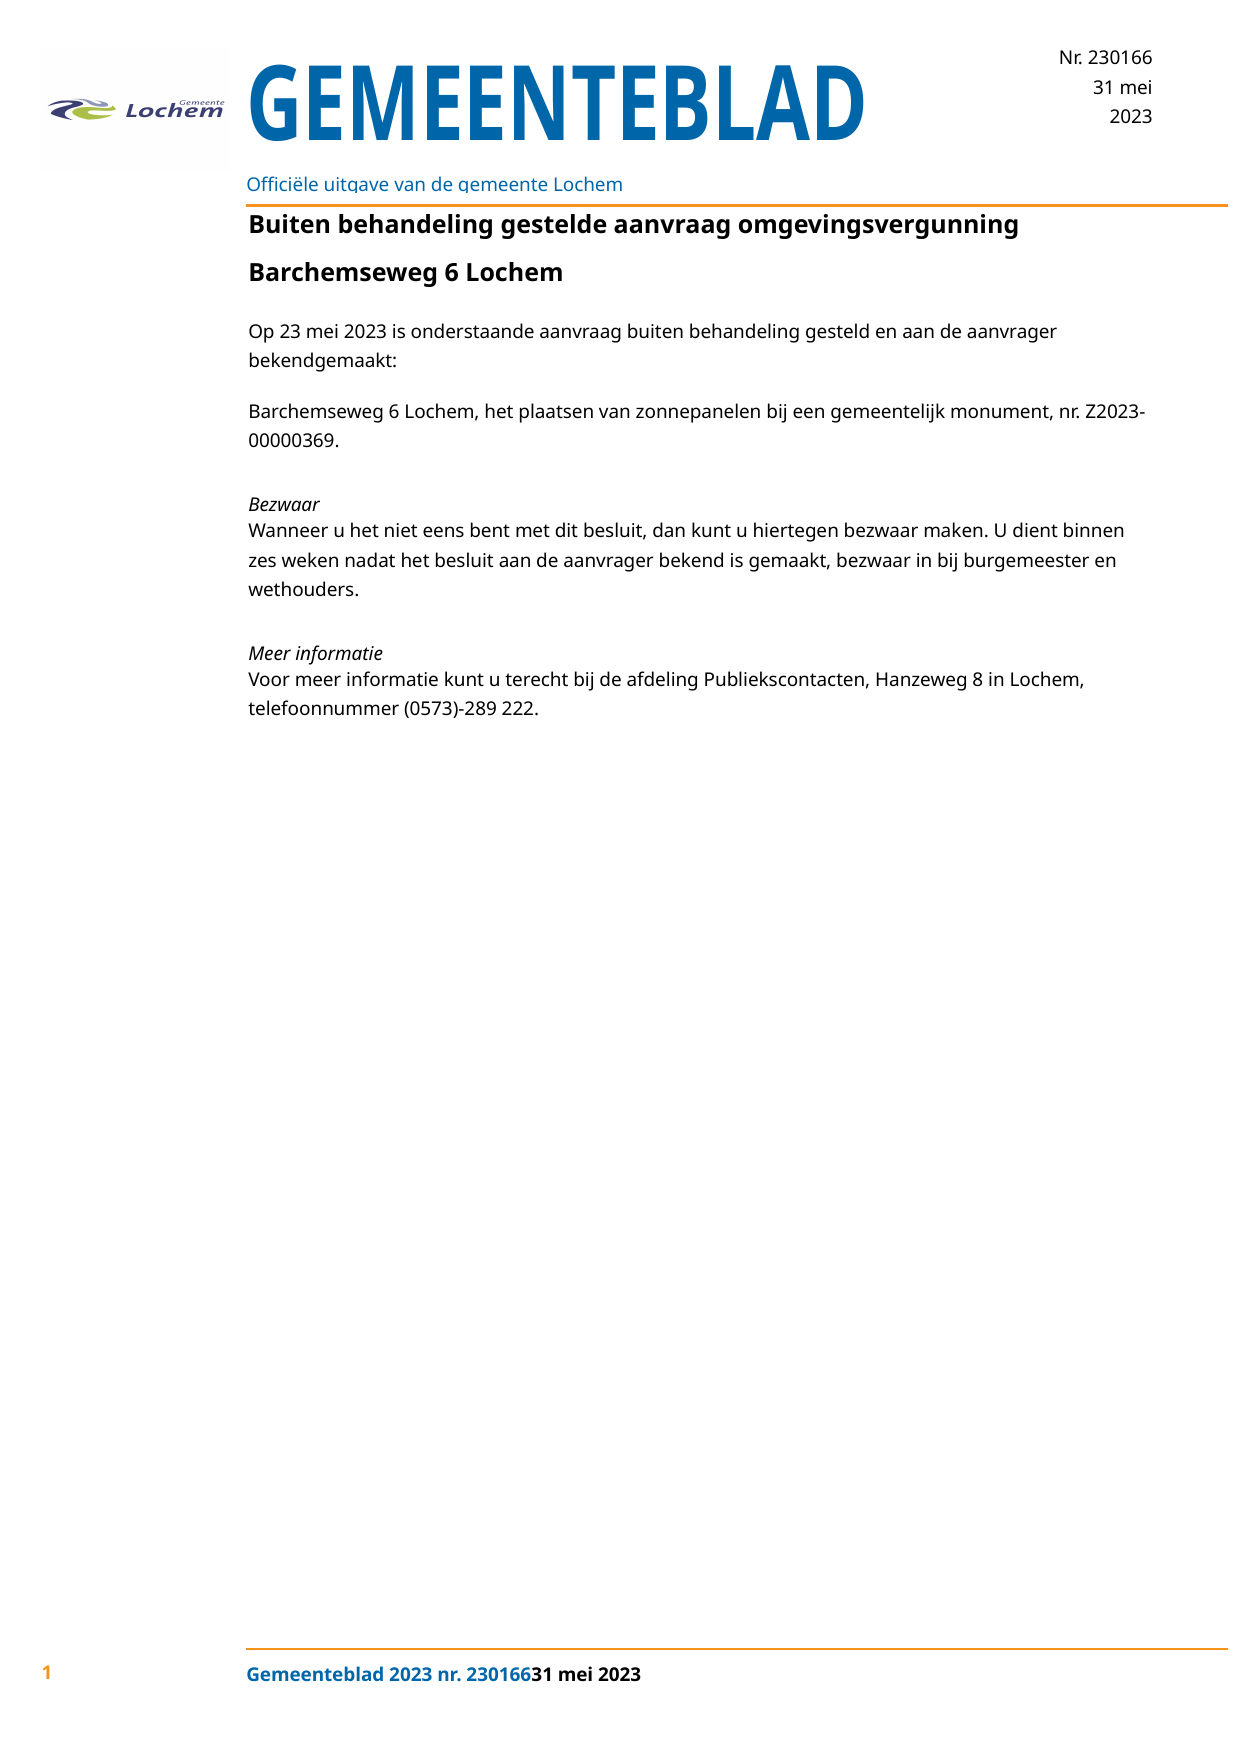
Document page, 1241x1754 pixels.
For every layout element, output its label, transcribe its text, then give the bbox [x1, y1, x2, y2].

text Buiten behandeling gestelde aanvraag omgevingsvergunning Barchemseweg 6 Lochem [248, 207, 1152, 288]
text Bezwaar [248, 491, 1152, 517]
picture [41, 47, 231, 172]
text Op 23 mei 2023 is onderstaande aanvraag buiten behandeling gesteld en aan de aanvrager bekendgemaakt: [248, 318, 1152, 373]
text Voor meer informatie kunt u terecht bij de afdeling Publiekscontacten, Hanzeweg 8 in Lochem, telefoonnummer (0573)-289 222. [248, 666, 1152, 721]
text Barchemseweg 6 Lochem, het plaatsen van zonnepanelen bij een gemeentelijk monument, nr. Z2023-00000369. [248, 398, 1152, 453]
text Meer informatie [248, 640, 1152, 666]
text Wanneer u het niet eens bent met dit besluit, dan kunt u hiertegen bezwaar maken. U dient binnen zes weken nadat het besluit aan de aanvrager bekend is gemaakt, bezwaar in bij burgemeester en wethouders. [248, 517, 1152, 602]
